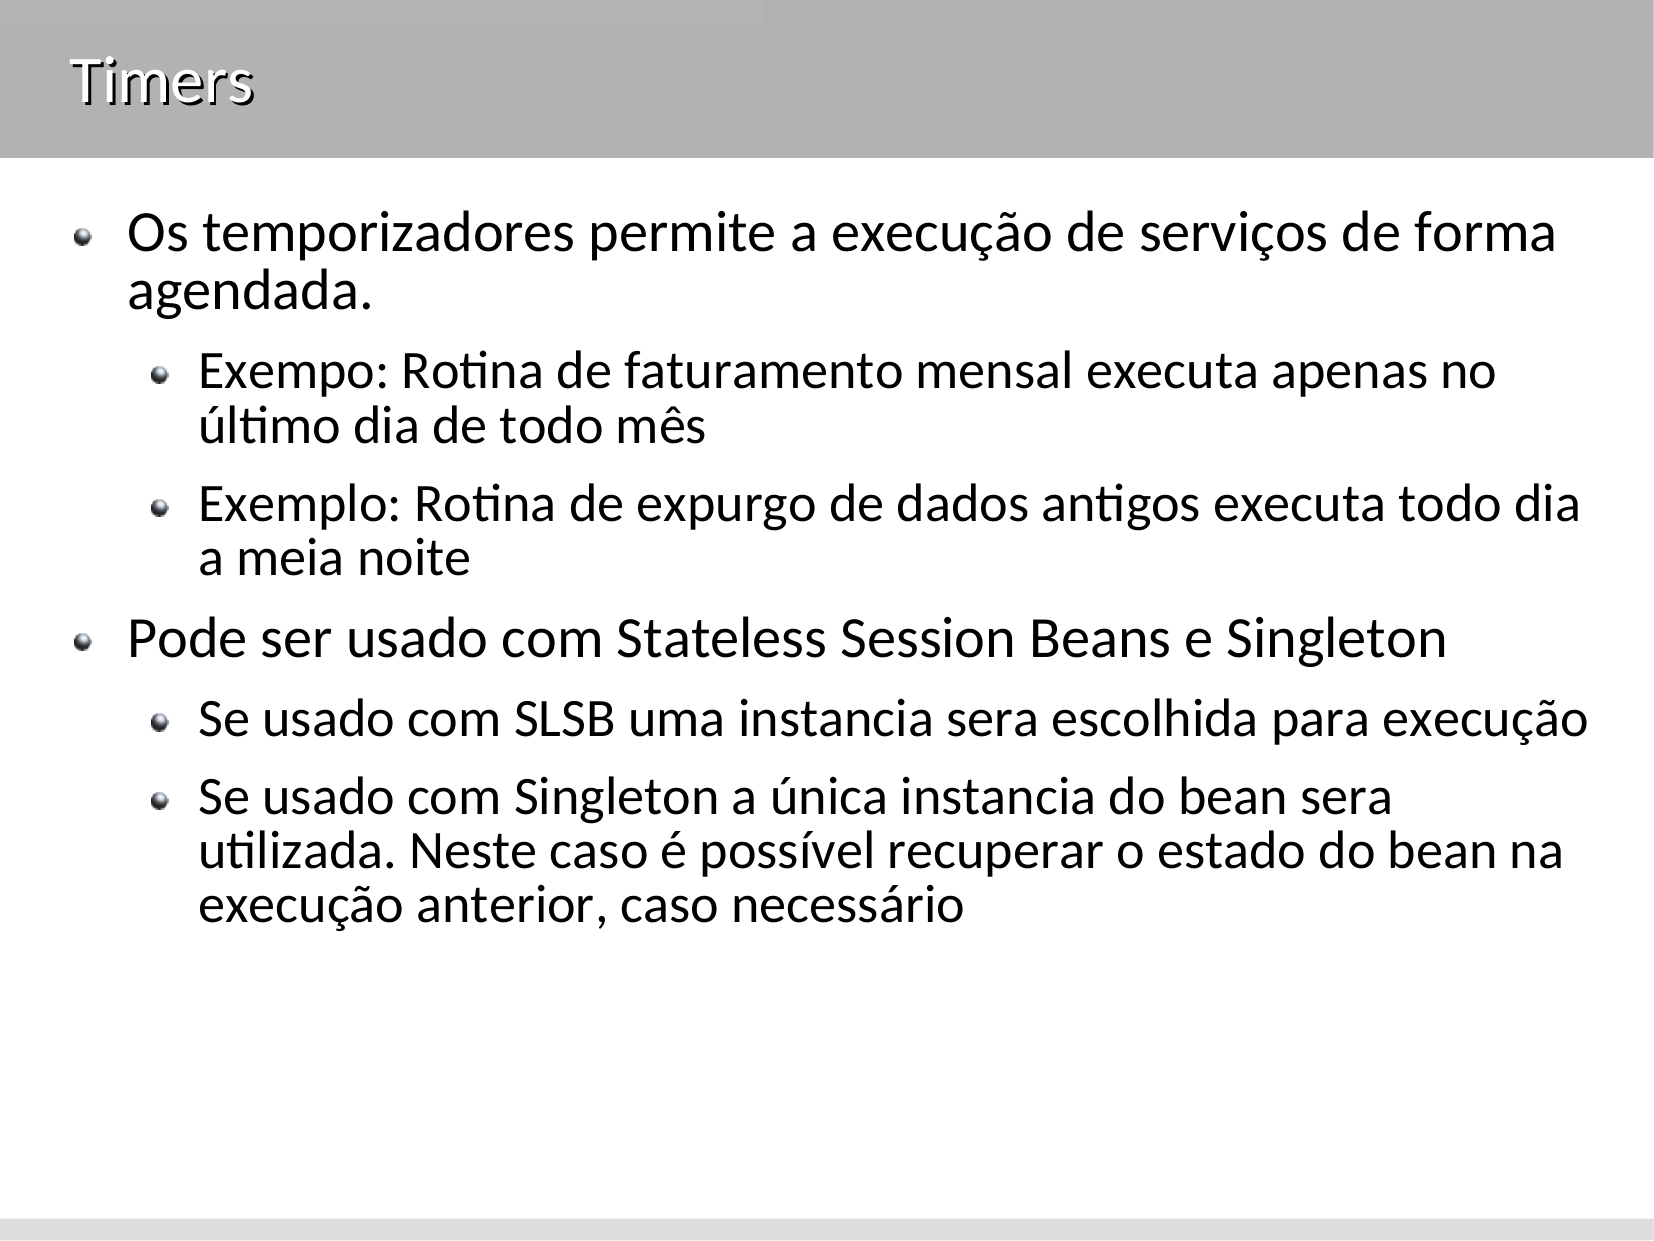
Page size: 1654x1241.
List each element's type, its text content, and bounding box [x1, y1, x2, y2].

title Timers [70, 11, 1536, 160]
list Os temporizadores permite a execução de serviços de forma agendada. Exempo: Rotina de faturamento mensal executa apenas no último dia de todo mês Exemplo: Rotina de expurgo de dados antigos executa todo dia a meia noite Pode ser usado com Stateless Session Beans e Singleton Se usado com SLSB uma instancia sera escolhida para execução Se usado com Singleton a única instancia do bean sera utilizada. Neste caso é possível recuperar o estado do bean na execução anterior, caso necessário [56, 207, 1595, 1072]
